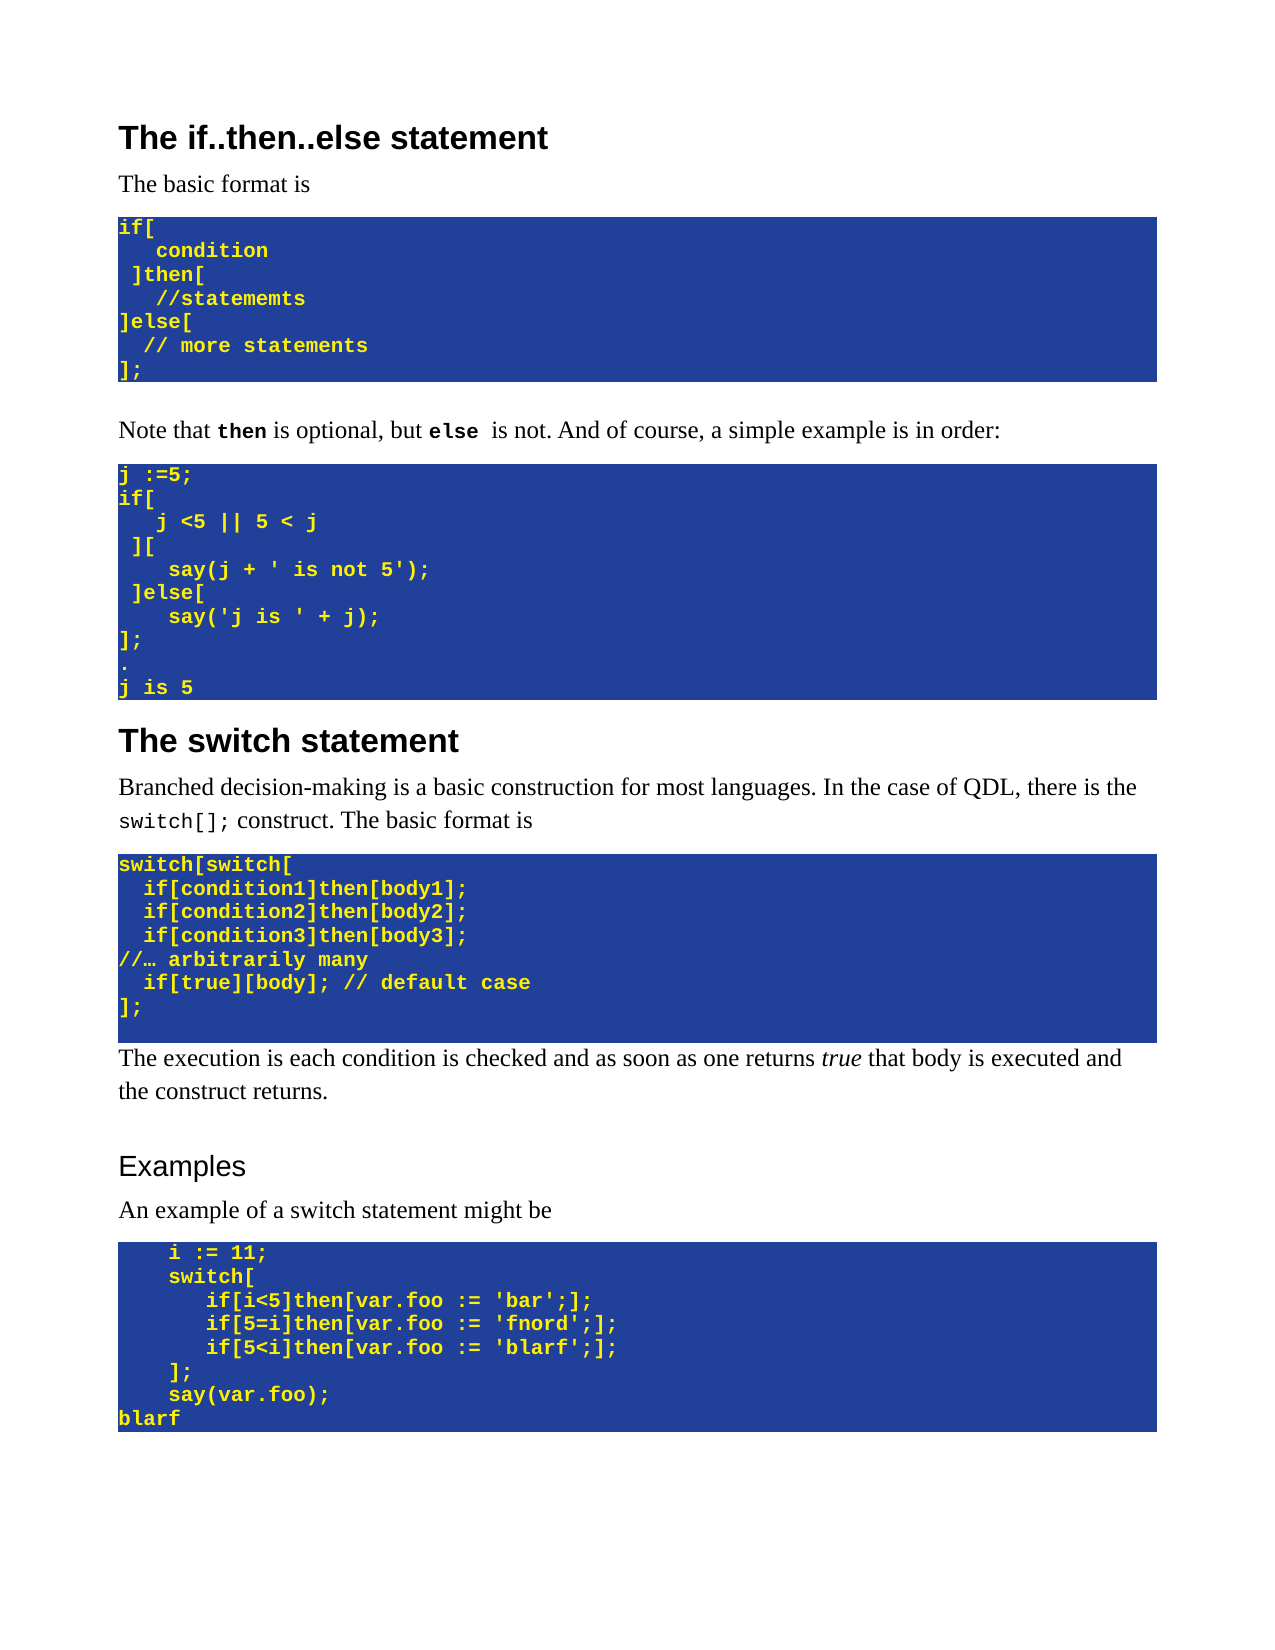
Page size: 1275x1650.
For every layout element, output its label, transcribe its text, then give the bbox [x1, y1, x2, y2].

text ][ [118, 535, 1157, 558]
text ]; [118, 629, 1157, 653]
text ]else[ [118, 582, 1157, 606]
text . [118, 653, 1157, 677]
text // more statements [118, 335, 1157, 359]
text if[ [118, 488, 1157, 511]
text blarf [118, 1408, 1157, 1432]
text ]; [118, 1361, 1157, 1384]
text The execution is each condition is checked and as soon as one returns true that body is executed and the construct returns. [118, 1043, 1157, 1105]
text if[condition2]then[body2]; [118, 901, 1157, 925]
text j is 5 [118, 677, 1157, 700]
subtitle Examples [118, 1149, 1157, 1182]
text j :=5; [118, 464, 1157, 488]
text ]; [118, 359, 1157, 382]
text Branched decision-making is a basic construction for most languages. In the case of QDL, there is the switch[]; construct. The basic format is [118, 772, 1157, 835]
text ]else[ [118, 311, 1157, 335]
text ]; [118, 996, 1157, 1019]
text j <5 || 5 < j [118, 511, 1157, 535]
text //statememts [118, 288, 1157, 311]
text if[ [118, 217, 1157, 241]
text Note that then is optional, but else is not. And of course, a simple example is in order: [118, 382, 1157, 445]
text ]then[ [118, 264, 1157, 288]
text i := 11; [118, 1242, 1157, 1266]
text The basic format is [118, 169, 1157, 198]
text if[5=i]then[var.foo := 'fnord';]; [118, 1313, 1157, 1337]
text if[i<5]then[var.foo := 'bar';]; [118, 1290, 1157, 1313]
text switch[switch[ [118, 854, 1157, 878]
text An example of a switch statement might be [118, 1195, 1157, 1223]
text if[condition3]then[body3]; [118, 925, 1157, 948]
text say('j is ' + j); [118, 606, 1157, 629]
text if[true][body]; // default case [118, 972, 1157, 996]
text //… arbitrarily many [118, 948, 1157, 972]
text if[condition1]then[body1]; [118, 878, 1157, 901]
text say(var.foo); [118, 1384, 1157, 1408]
text switch[ [118, 1266, 1157, 1290]
text condition [118, 241, 1157, 264]
subtitle The if..then..else statement [118, 118, 1157, 157]
text if[5<i]then[var.foo := 'blarf';]; [118, 1337, 1157, 1361]
text say(j + ' is not 5'); [118, 558, 1157, 582]
subtitle The switch statement [118, 721, 1157, 760]
